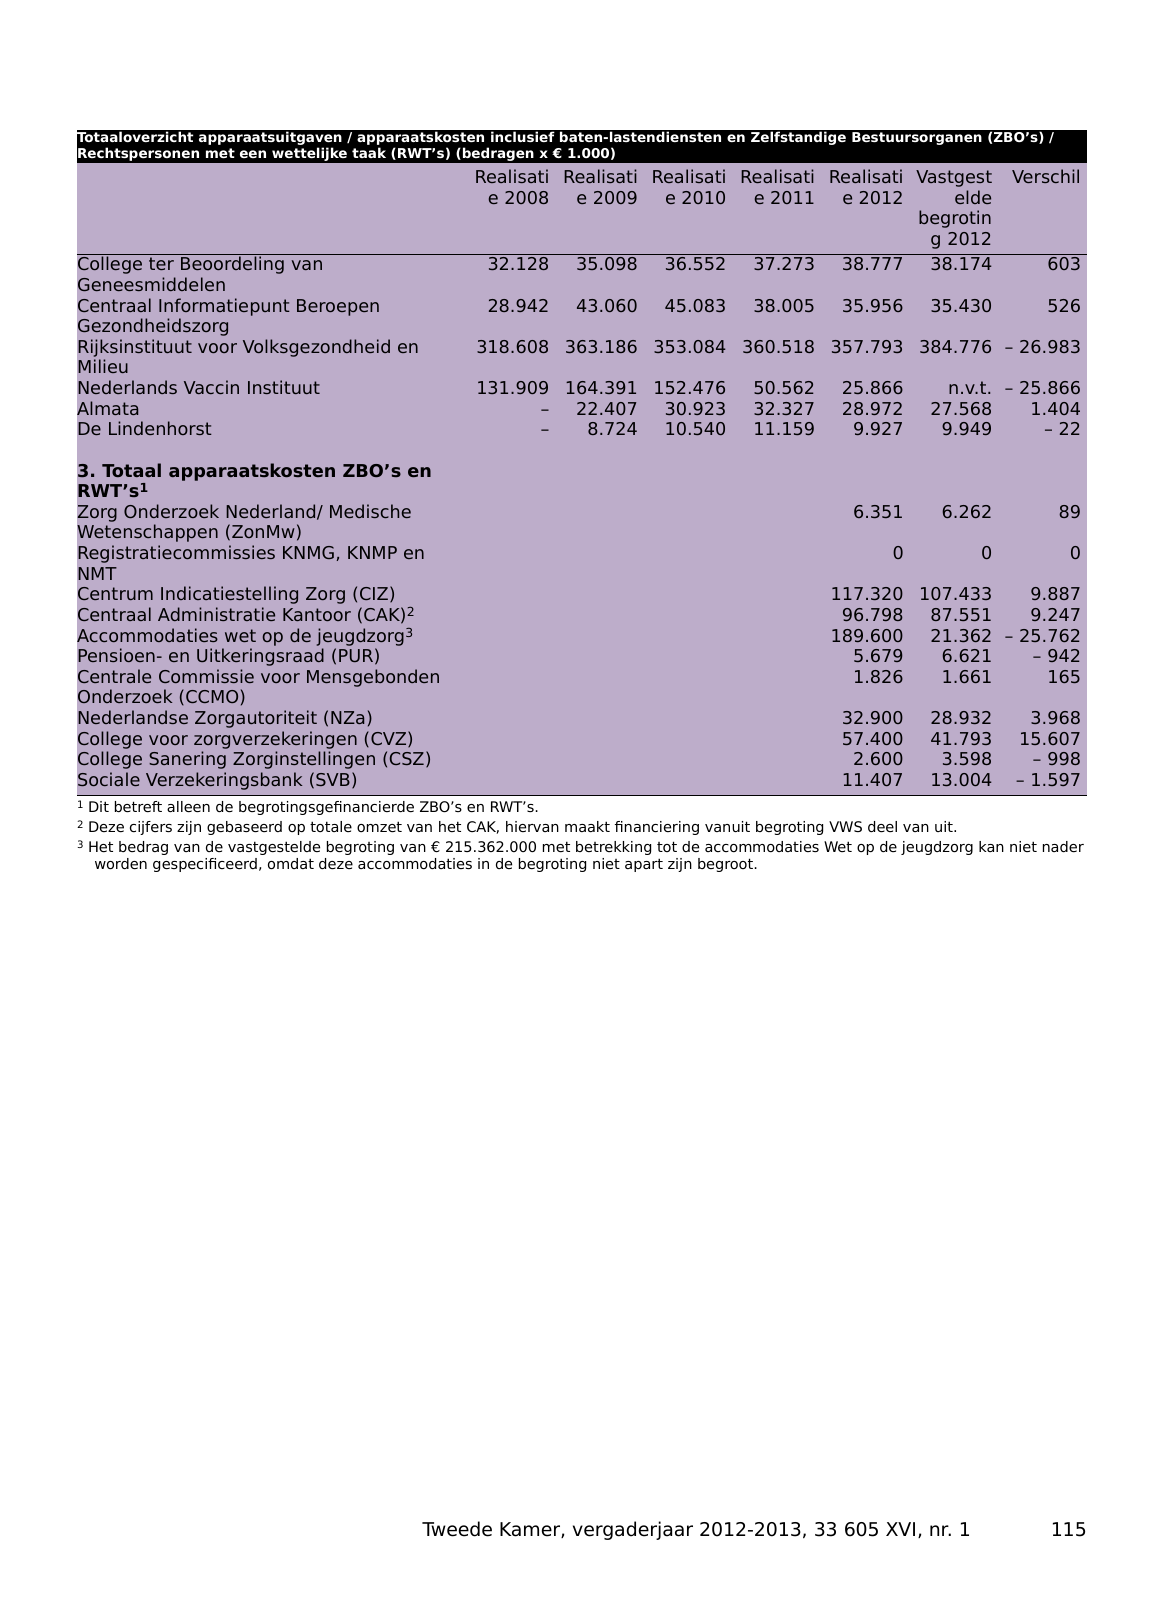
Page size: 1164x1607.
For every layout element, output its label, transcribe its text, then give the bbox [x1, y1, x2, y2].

table_cell [466, 729, 555, 749]
table_cell [644, 729, 732, 749]
table_cell 6.621 [909, 646, 998, 667]
table_cell 357.793 [821, 337, 909, 378]
table_cell 35.430 [909, 296, 998, 337]
table_cell 9.247 [998, 605, 1087, 626]
table_cell Centrum Indicatiestelling Zorg (CIZ) [77, 584, 466, 605]
table_cell 2.600 [821, 749, 909, 770]
table_cell [466, 667, 555, 708]
table_cell [644, 502, 732, 543]
table_cell Registratiecommissies KNMG, KNMP en NMT [77, 543, 466, 584]
table_cell 36.552 [644, 255, 732, 296]
table_cell 13.004 [909, 770, 998, 795]
table_cell – 26.983 [998, 337, 1087, 378]
table_cell Realisatie 2010 [644, 163, 732, 254]
table_cell 107.433 [909, 584, 998, 605]
table_cell [466, 440, 555, 461]
table_cell 9.887 [998, 584, 1087, 605]
table_cell [644, 584, 732, 605]
table_cell [555, 708, 644, 729]
table_cell [732, 729, 821, 749]
table_cell [466, 543, 555, 584]
table_cell 0 [909, 543, 998, 584]
table_cell 15.607 [998, 729, 1087, 749]
table_cell 131.909 [466, 378, 555, 399]
table_cell [555, 646, 644, 667]
table_cell 603 [998, 255, 1087, 296]
table_cell 6.262 [909, 502, 998, 543]
table_cell [732, 440, 821, 461]
table_cell [466, 584, 555, 605]
table_cell 35.956 [821, 296, 909, 337]
table_cell – [466, 399, 555, 419]
table_cell 9.927 [821, 419, 909, 440]
table_cell [555, 605, 644, 626]
table_cell [732, 605, 821, 626]
table_cell [909, 440, 998, 461]
table_cell 353.084 [644, 337, 732, 378]
table_cell 526 [998, 296, 1087, 337]
table_cell 45.083 [644, 296, 732, 337]
table_cell 38.777 [821, 255, 909, 296]
table_cell Nederlandse Zorgautoriteit (NZa) [77, 708, 466, 729]
table_cell 96.798 [821, 605, 909, 626]
table_cell [732, 626, 821, 646]
table_cell [732, 667, 821, 708]
table_cell Centraal Administratie Kantoor (CAK)2 [77, 605, 466, 626]
table_cell [732, 708, 821, 729]
table_cell 25.866 [821, 378, 909, 399]
table_cell [644, 646, 732, 667]
table_cell [732, 461, 821, 502]
table_cell [644, 440, 732, 461]
table_cell 3.968 [998, 708, 1087, 729]
table_cell [555, 626, 644, 646]
table_cell 384.776 [909, 337, 998, 378]
table_cell 3.598 [909, 749, 998, 770]
table_cell [644, 605, 732, 626]
table_cell [466, 708, 555, 729]
table_cell 360.518 [732, 337, 821, 378]
table_cell 43.060 [555, 296, 644, 337]
table_cell College voor zorgverzekeringen (CVZ) [77, 729, 466, 749]
table_cell Zorg Onderzoek Nederland/ Medische Wetenschappen (ZonMw) [77, 502, 466, 543]
table_cell [555, 729, 644, 749]
table_cell 1.826 [821, 667, 909, 708]
table_cell 152.476 [644, 378, 732, 399]
table_cell [555, 461, 644, 502]
table_cell [555, 667, 644, 708]
table_cell [466, 749, 555, 770]
table_cell 1.661 [909, 667, 998, 708]
table_cell [466, 502, 555, 543]
table_cell 32.327 [732, 399, 821, 419]
table_cell Centraal Informatiepunt Beroepen Gezondheidszorg [77, 296, 466, 337]
table_cell Rijksinstituut voor Volksgezondheid en Milieu [77, 337, 466, 378]
table_cell Almata [77, 399, 466, 419]
table_cell [555, 502, 644, 543]
table_cell 318.608 [466, 337, 555, 378]
table_cell 3. Totaal apparaatskosten ZBO’s en RWT’s1 [77, 461, 466, 502]
table_cell [998, 440, 1087, 461]
table_cell 35.098 [555, 255, 644, 296]
table_cell 21.362 [909, 626, 998, 646]
table_cell 28.972 [821, 399, 909, 419]
table_cell [644, 461, 732, 502]
table_cell – 25.762 [998, 626, 1087, 646]
table_cell – 998 [998, 749, 1087, 770]
table_cell Realisatie 2008 [466, 163, 555, 254]
table_cell [555, 770, 644, 795]
table_cell 32.128 [466, 255, 555, 296]
table_cell 117.320 [821, 584, 909, 605]
table_cell 87.551 [909, 605, 998, 626]
table_cell Verschil [998, 163, 1087, 254]
table_cell [644, 626, 732, 646]
table_cell [555, 749, 644, 770]
table_cell 22.407 [555, 399, 644, 419]
table_cell [909, 461, 998, 502]
table_cell Realisatie 2009 [555, 163, 644, 254]
table_cell 5.679 [821, 646, 909, 667]
table_cell 1.404 [998, 399, 1087, 419]
table_cell 27.568 [909, 399, 998, 419]
table_cell 32.900 [821, 708, 909, 729]
table_cell Realisatie 2011 [732, 163, 821, 254]
table_cell [644, 667, 732, 708]
table_cell Nederlands Vaccin Instituut [77, 378, 466, 399]
table_cell [466, 461, 555, 502]
table_cell [732, 770, 821, 795]
table_cell [732, 584, 821, 605]
table_cell 10.540 [644, 419, 732, 440]
table_cell 30.923 [644, 399, 732, 419]
table_cell 38.174 [909, 255, 998, 296]
table_cell 41.793 [909, 729, 998, 749]
table_cell [821, 461, 909, 502]
table_cell – 25.866 [998, 378, 1087, 399]
table_cell [466, 626, 555, 646]
table_cell – 942 [998, 646, 1087, 667]
table_cell 57.400 [821, 729, 909, 749]
table_cell 50.562 [732, 378, 821, 399]
table_cell 37.273 [732, 255, 821, 296]
table_cell 1 Dit betreft alleen de begrotingsgefinancierde ZBO’s en RWT’s. 2 Deze cijfers zijn gebaseerd op totale omzet van het CAK, hiervan maakt financiering vanuit begroting VWS deel van uit. 3 Het bedrag van de vastgestelde begroting van € 215.362.000 met betrekking tot de accommodaties Wet op de jeugdzorg kan niet nader worden gespecificeerd, omdat deze accommodaties in de begroting niet apart zijn begroot. [77, 796, 1087, 872]
table_header Totaaloverzicht apparaatsuitgaven / apparaatskosten inclusief baten-lastendiensten en Zelfstandige Bestuursorganen (ZBO’s) / Rechtspersonen met een wettelijke taak (RWT’s) (bedragen x € 1.000) [77, 130, 1087, 161]
table_cell – 22 [998, 419, 1087, 440]
table_cell 11.159 [732, 419, 821, 440]
table_cell [555, 543, 644, 584]
table_cell Vastgestelde begroting 2012 [909, 163, 998, 254]
table_cell 28.942 [466, 296, 555, 337]
table_cell [77, 440, 466, 461]
table_cell 6.351 [821, 502, 909, 543]
table_cell [555, 584, 644, 605]
table_cell [732, 646, 821, 667]
table_cell 165 [998, 667, 1087, 708]
table_cell [644, 770, 732, 795]
table_cell 164.391 [555, 378, 644, 399]
table_cell [732, 543, 821, 584]
table_cell [732, 502, 821, 543]
table_cell 0 [821, 543, 909, 584]
table_cell – [466, 419, 555, 440]
table_cell 89 [998, 502, 1087, 543]
table_cell Accommodaties wet op de jeugdzorg3 [77, 626, 466, 646]
table_cell 8.724 [555, 419, 644, 440]
table_cell 38.005 [732, 296, 821, 337]
table_cell 189.600 [821, 626, 909, 646]
table_cell Pensioen- en Uitkeringsraad (PUR) [77, 646, 466, 667]
table_cell Sociale Verzekeringsbank (SVB) [77, 770, 466, 795]
table_cell 363.186 [555, 337, 644, 378]
table_cell Centrale Commissie voor Mensgebonden Onderzoek (CCMO) [77, 667, 466, 708]
table_cell [466, 646, 555, 667]
table_cell 28.932 [909, 708, 998, 729]
table_cell [732, 749, 821, 770]
table_cell 0 [998, 543, 1087, 584]
table_cell [77, 163, 466, 254]
table_cell [555, 440, 644, 461]
table_cell College ter Beoordeling van Geneesmiddelen [77, 255, 466, 296]
table_cell – 1.597 [998, 770, 1087, 795]
table_cell [821, 440, 909, 461]
table_cell De Lindenhorst [77, 419, 466, 440]
table_cell College Sanering Zorginstellingen (CSZ) [77, 749, 466, 770]
table_cell [644, 708, 732, 729]
table_cell 11.407 [821, 770, 909, 795]
table_cell [466, 605, 555, 626]
table_cell [644, 749, 732, 770]
table_cell [466, 770, 555, 795]
table_cell [644, 543, 732, 584]
table_cell 9.949 [909, 419, 998, 440]
table_cell Realisatie 2012 [821, 163, 909, 254]
table_cell n.v.t. [909, 378, 998, 399]
table_cell [998, 461, 1087, 502]
